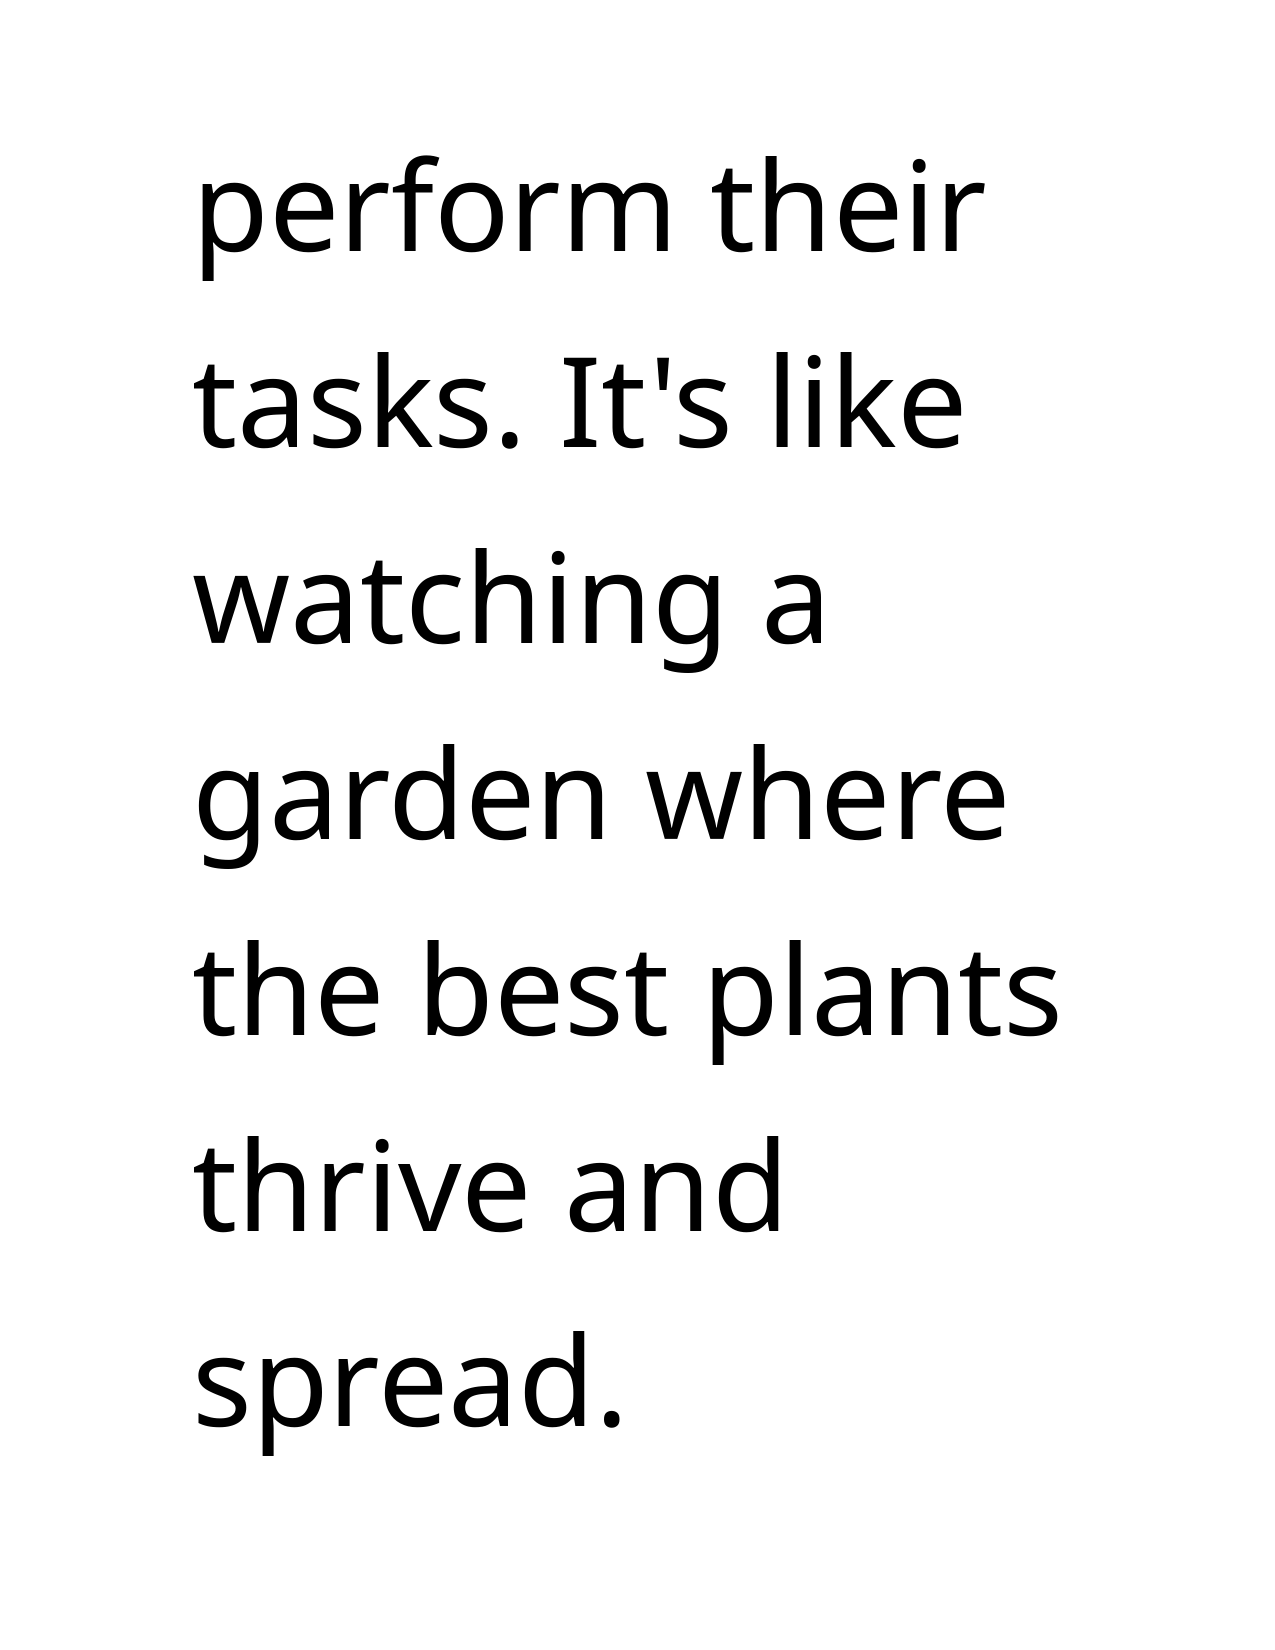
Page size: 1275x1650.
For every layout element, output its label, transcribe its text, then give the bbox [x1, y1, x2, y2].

list perform their tasks. It's like watching a garden where the best plants thrive and spread. [162, 118, 1157, 1463]
